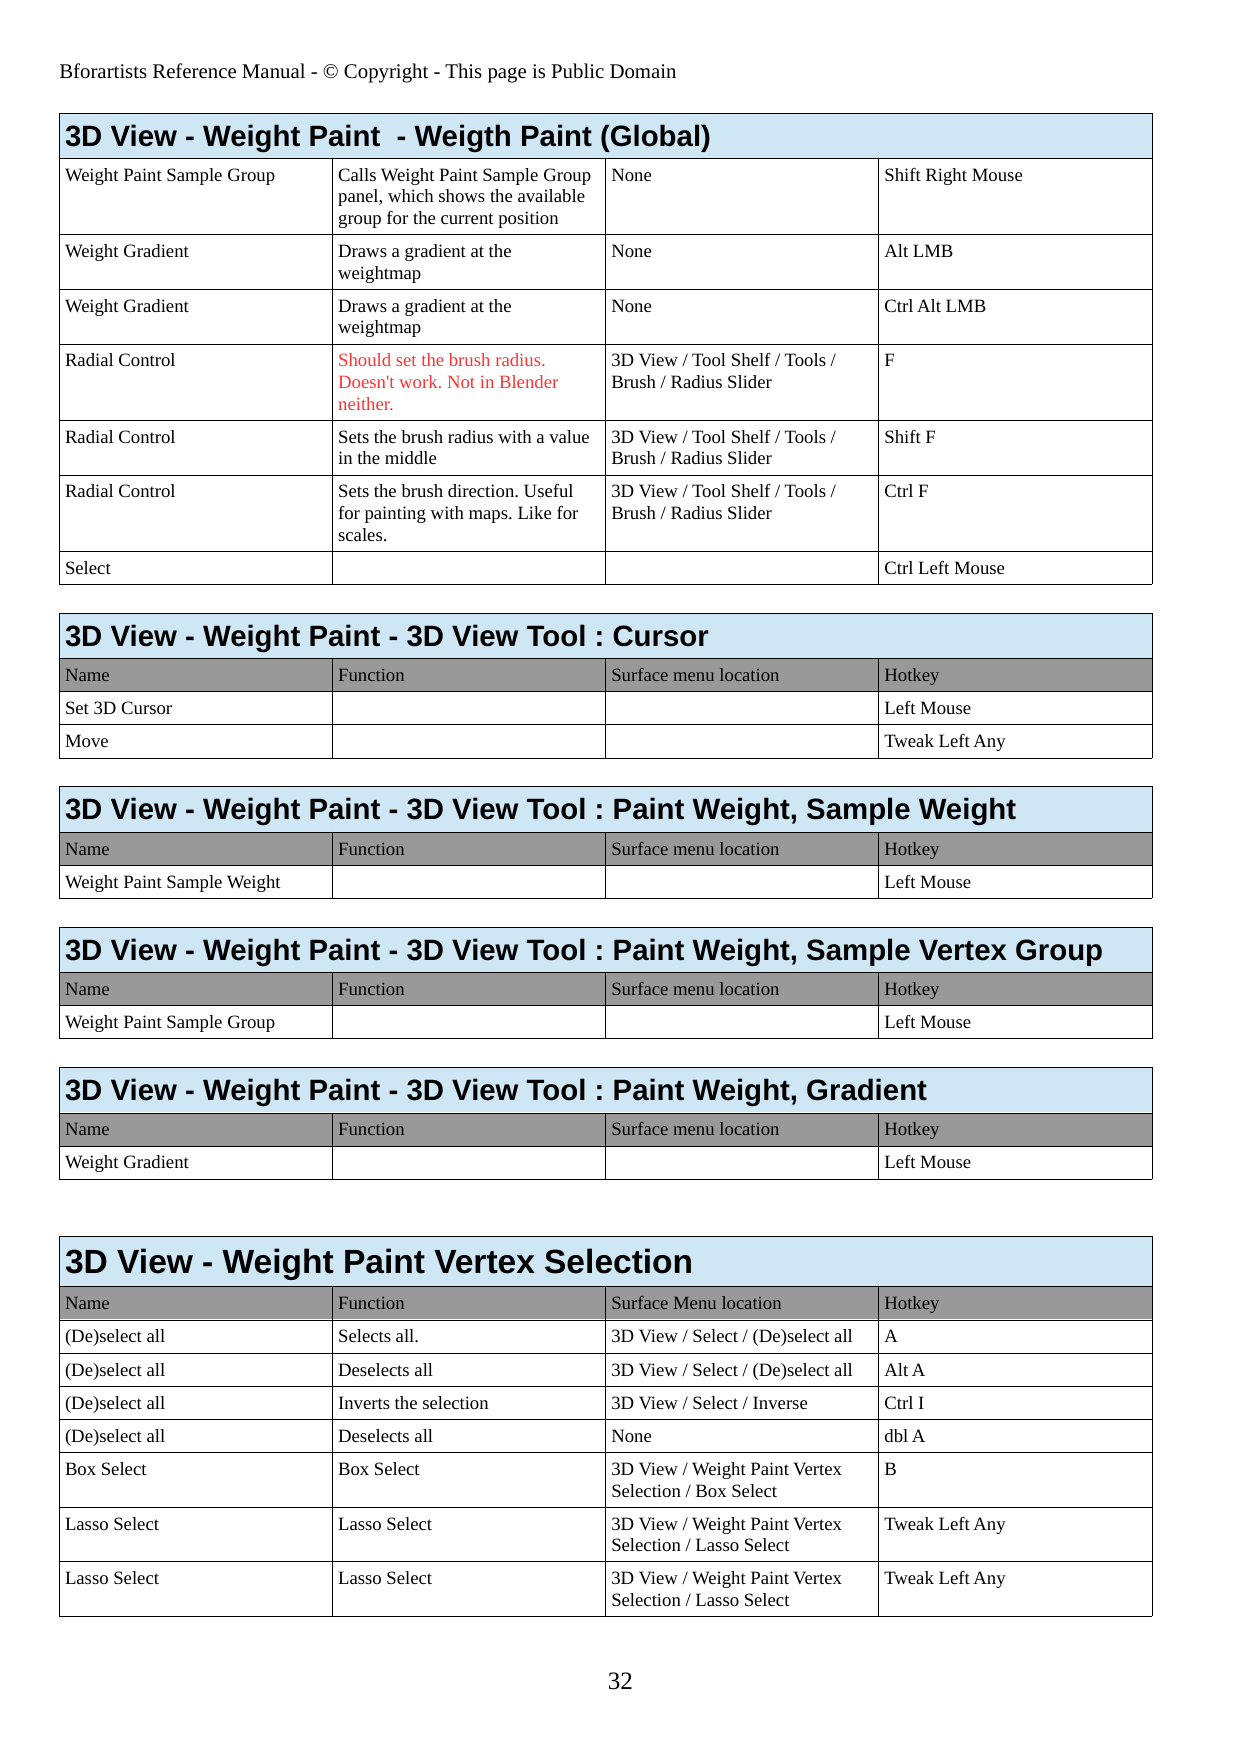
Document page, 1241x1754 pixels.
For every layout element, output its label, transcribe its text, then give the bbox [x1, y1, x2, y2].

table_cell Lasso Select [60, 1562, 332, 1616]
table_cell Ctrl F [879, 476, 1152, 551]
table_cell Name [60, 659, 332, 691]
table_cell F [879, 345, 1152, 420]
table_cell 3D View / Tool Shelf / Tools / Brush / Radius Slider [606, 421, 878, 474]
table_cell Ctrl I [879, 1387, 1152, 1419]
table_cell Surface menu location [606, 659, 878, 691]
table_cell Name [60, 833, 332, 865]
table_cell [606, 1006, 878, 1038]
table_header 3D View - Weight Paint - 3D View Tool : Cursor [60, 614, 1152, 658]
table_cell [333, 725, 605, 757]
table_header 3D View - Weight Paint - 3D View Tool : Paint Weight, Gradient [60, 1068, 1152, 1112]
table_cell Draws a gradient at the weightmap [333, 235, 605, 289]
table_cell None [606, 1420, 878, 1452]
table_cell 3D View / Select / (De)select all [606, 1354, 878, 1386]
table_cell 3D View / Select / Inverse [606, 1387, 878, 1419]
table_cell Lasso Select [333, 1508, 605, 1561]
table_cell Function [333, 833, 605, 865]
table_cell Hotkey [879, 973, 1152, 1005]
table_header 3D View - Weight Paint - 3D View Tool : Paint Weight, Sample Vertex Group [60, 928, 1152, 972]
table_cell Function [333, 1114, 605, 1146]
table_cell 3D View / Weight Paint Vertex Selection / Lasso Select [606, 1562, 878, 1616]
table_cell 3D View / Tool Shelf / Tools / Brush / Radius Slider [606, 345, 878, 420]
table_cell [606, 692, 878, 724]
table_cell Inverts the selection [333, 1387, 605, 1419]
table_cell Alt LMB [879, 235, 1152, 289]
table_header 3D View - Weight Paint - 3D View Tool : Paint Weight, Sample Weight [60, 787, 1152, 832]
table_cell Surface menu location [606, 833, 878, 865]
table_cell Select [60, 552, 332, 584]
table_cell Surface Menu location [606, 1287, 878, 1319]
table_cell Ctrl Alt LMB [879, 290, 1152, 343]
table_cell (De)select all [60, 1321, 332, 1353]
table_cell [606, 1147, 878, 1179]
table_cell Weight Gradient [60, 1147, 332, 1179]
table_cell [333, 552, 605, 584]
table_cell Should set the brush radius. Doesn't work. Not in Blender neither. [333, 345, 605, 420]
table_cell Name [60, 973, 332, 1005]
table_cell Weight Gradient [60, 290, 332, 343]
table_cell A [879, 1321, 1152, 1353]
table_cell Radial Control [60, 345, 332, 420]
table_cell Ctrl Left Mouse [879, 552, 1152, 584]
table_cell Surface menu location [606, 973, 878, 1005]
table_cell (De)select all [60, 1420, 332, 1452]
table_cell dbl A [879, 1420, 1152, 1452]
table_cell Radial Control [60, 476, 332, 551]
table_cell Set 3D Cursor [60, 692, 332, 724]
table_cell Surface menu location [606, 1114, 878, 1146]
table_cell Sets the brush direction. Useful for painting with maps. Like for scales. [333, 476, 605, 551]
table_cell Name [60, 1287, 332, 1319]
table_header 3D View - Weight Paint Vertex Selection [60, 1237, 1152, 1286]
table_cell [333, 1006, 605, 1038]
table_cell Hotkey [879, 1287, 1152, 1319]
table_cell Function [333, 973, 605, 1005]
table_header 3D View - Weight Paint - Weigth Paint (Global) [60, 114, 1152, 158]
table_cell Deselects all [333, 1420, 605, 1452]
table_cell Draws a gradient at the weightmap [333, 290, 605, 343]
table_cell 3D View / Tool Shelf / Tools / Brush / Radius Slider [606, 476, 878, 551]
table_cell Left Mouse [879, 1006, 1152, 1038]
table_cell [333, 1147, 605, 1179]
table_cell Move [60, 725, 332, 757]
table_cell [606, 866, 878, 898]
table_cell Alt A [879, 1354, 1152, 1386]
table_cell None [606, 290, 878, 343]
table_cell Name [60, 1114, 332, 1146]
table_cell Shift F [879, 421, 1152, 474]
table_cell Tweak Left Any [879, 1508, 1152, 1561]
table_cell Function [333, 1287, 605, 1319]
table_cell 3D View / Select / (De)select all [606, 1321, 878, 1353]
table_cell Hotkey [879, 1114, 1152, 1146]
table_cell Left Mouse [879, 692, 1152, 724]
table_cell 3D View / Weight Paint Vertex Selection / Lasso Select [606, 1508, 878, 1561]
table_cell Tweak Left Any [879, 1562, 1152, 1616]
table_cell 3D View / Weight Paint Vertex Selection / Box Select [606, 1453, 878, 1507]
table_cell Selects all. [333, 1321, 605, 1353]
table_cell [333, 866, 605, 898]
table_cell Deselects all [333, 1354, 605, 1386]
table_cell Box Select [60, 1453, 332, 1507]
table_cell (De)select all [60, 1387, 332, 1419]
table_cell Box Select [333, 1453, 605, 1507]
table_cell None [606, 235, 878, 289]
table_cell Lasso Select [60, 1508, 332, 1561]
table_cell [606, 725, 878, 757]
table_cell Tweak Left Any [879, 725, 1152, 757]
table_cell Calls Weight Paint Sample Group panel, which shows the available group for the current position [333, 159, 605, 234]
table_cell [606, 552, 878, 584]
table_cell Sets the brush radius with a value in the middle [333, 421, 605, 474]
table_cell Weight Paint Sample Group [60, 159, 332, 234]
table_cell Weight Paint Sample Weight [60, 866, 332, 898]
table_cell Weight Paint Sample Group [60, 1006, 332, 1038]
table_cell None [606, 159, 878, 234]
table_cell Weight Gradient [60, 235, 332, 289]
table_cell Left Mouse [879, 1147, 1152, 1179]
table_cell Lasso Select [333, 1562, 605, 1616]
table_cell [333, 692, 605, 724]
table_cell Function [333, 659, 605, 691]
table_cell (De)select all [60, 1354, 332, 1386]
table_cell Left Mouse [879, 866, 1152, 898]
table_cell Hotkey [879, 659, 1152, 691]
table_cell Hotkey [879, 833, 1152, 865]
table_cell Radial Control [60, 421, 332, 474]
table_cell Shift Right Mouse [879, 159, 1152, 234]
table_cell B [879, 1453, 1152, 1507]
